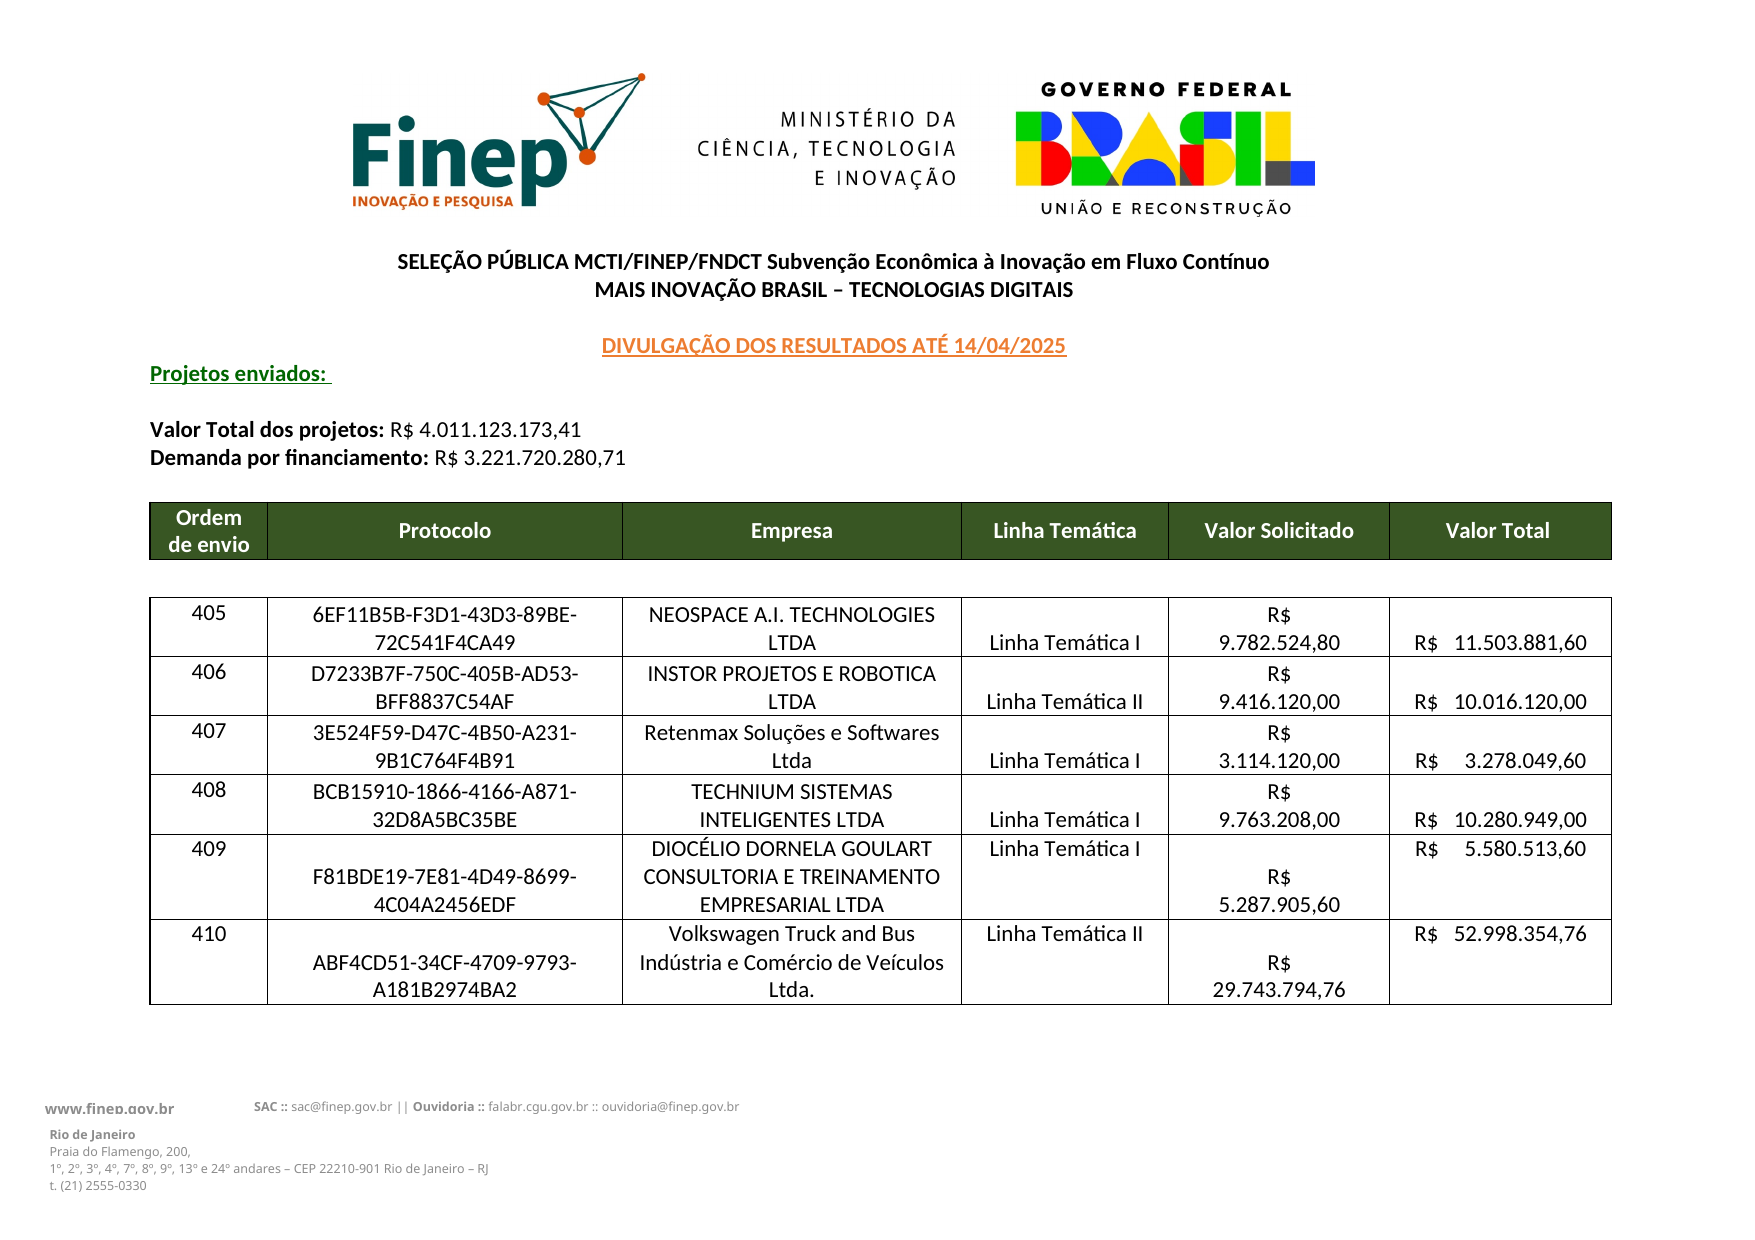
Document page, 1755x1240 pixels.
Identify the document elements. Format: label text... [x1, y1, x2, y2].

table_cell INSTOR PROJETOS E ROBOTICA LTDA [623, 657, 961, 715]
table_cell R$ 29.743.794,76 [1169, 920, 1389, 1004]
table_cell Volkswagen Truck and Bus Indústria e Comércio de Veículos Ltda. [623, 920, 961, 1004]
table_cell R$ 9.782.524,80 [1169, 598, 1389, 656]
table_cell TECHNIUM SISTEMAS INTELIGENTES LTDA [623, 775, 961, 833]
table_cell Linha Temática I [962, 598, 1168, 656]
table_cell R$ 11.503.881,60 [1390, 598, 1611, 656]
table_cell R$ 10.280.949,00 [1390, 775, 1611, 833]
table_cell Linha Temática II [962, 920, 1168, 1004]
table_cell 406 [151, 657, 267, 715]
table_cell Retenmax Soluções e Softwares Ltda [623, 716, 961, 774]
table_cell D7233B7F-750C-405B-AD53-BFF8837C54AF [268, 657, 622, 715]
table_cell 6EF11B5B-F3D1-43D3-89BE-72C541F4CA49 [268, 598, 622, 656]
table_cell ABF4CD51-34CF-4709-9793-A181B2974BA2 [268, 920, 622, 1004]
table_cell Linha Temática I [962, 716, 1168, 774]
table_cell F81BDE19-7E81-4D49-8699-4C04A2456EDF [268, 835, 622, 918]
table_cell 407 [151, 716, 267, 774]
table_cell Linha Temática I [962, 775, 1168, 833]
table_cell R$ 9.416.120,00 [1169, 657, 1389, 715]
table_cell R$ 5.287.905,60 [1169, 835, 1389, 918]
table_cell R$ 3.278.049,60 [1390, 716, 1611, 774]
table_cell R$ 5.580.513,60 [1390, 835, 1611, 918]
table_cell Linha Temática II [962, 657, 1168, 715]
table_cell R$ 52.998.354,76 [1390, 920, 1611, 1004]
table_cell 3E524F59-D47C-4B50-A231-9B1C764F4B91 [268, 716, 622, 774]
table_cell R$ 3.114.120,00 [1169, 716, 1389, 774]
table_cell BCB15910-1866-4166-A871-32D8A5BC35BE [268, 775, 622, 833]
table_cell 408 [151, 775, 267, 833]
table_cell NEOSPACE A.I. TECHNOLOGIES LTDA [623, 598, 961, 656]
table_cell DIOCÉLIO DORNELA GOULART CONSULTORIA E TREINAMENTO EMPRESARIAL LTDA [623, 835, 961, 918]
table_cell Linha Temática I [962, 835, 1168, 918]
table_cell 409 [151, 835, 267, 918]
table_cell R$ 9.763.208,00 [1169, 775, 1389, 833]
table_cell 410 [151, 920, 267, 1004]
table_cell R$ 10.016.120,00 [1390, 657, 1611, 715]
table_cell 405 [151, 598, 267, 656]
